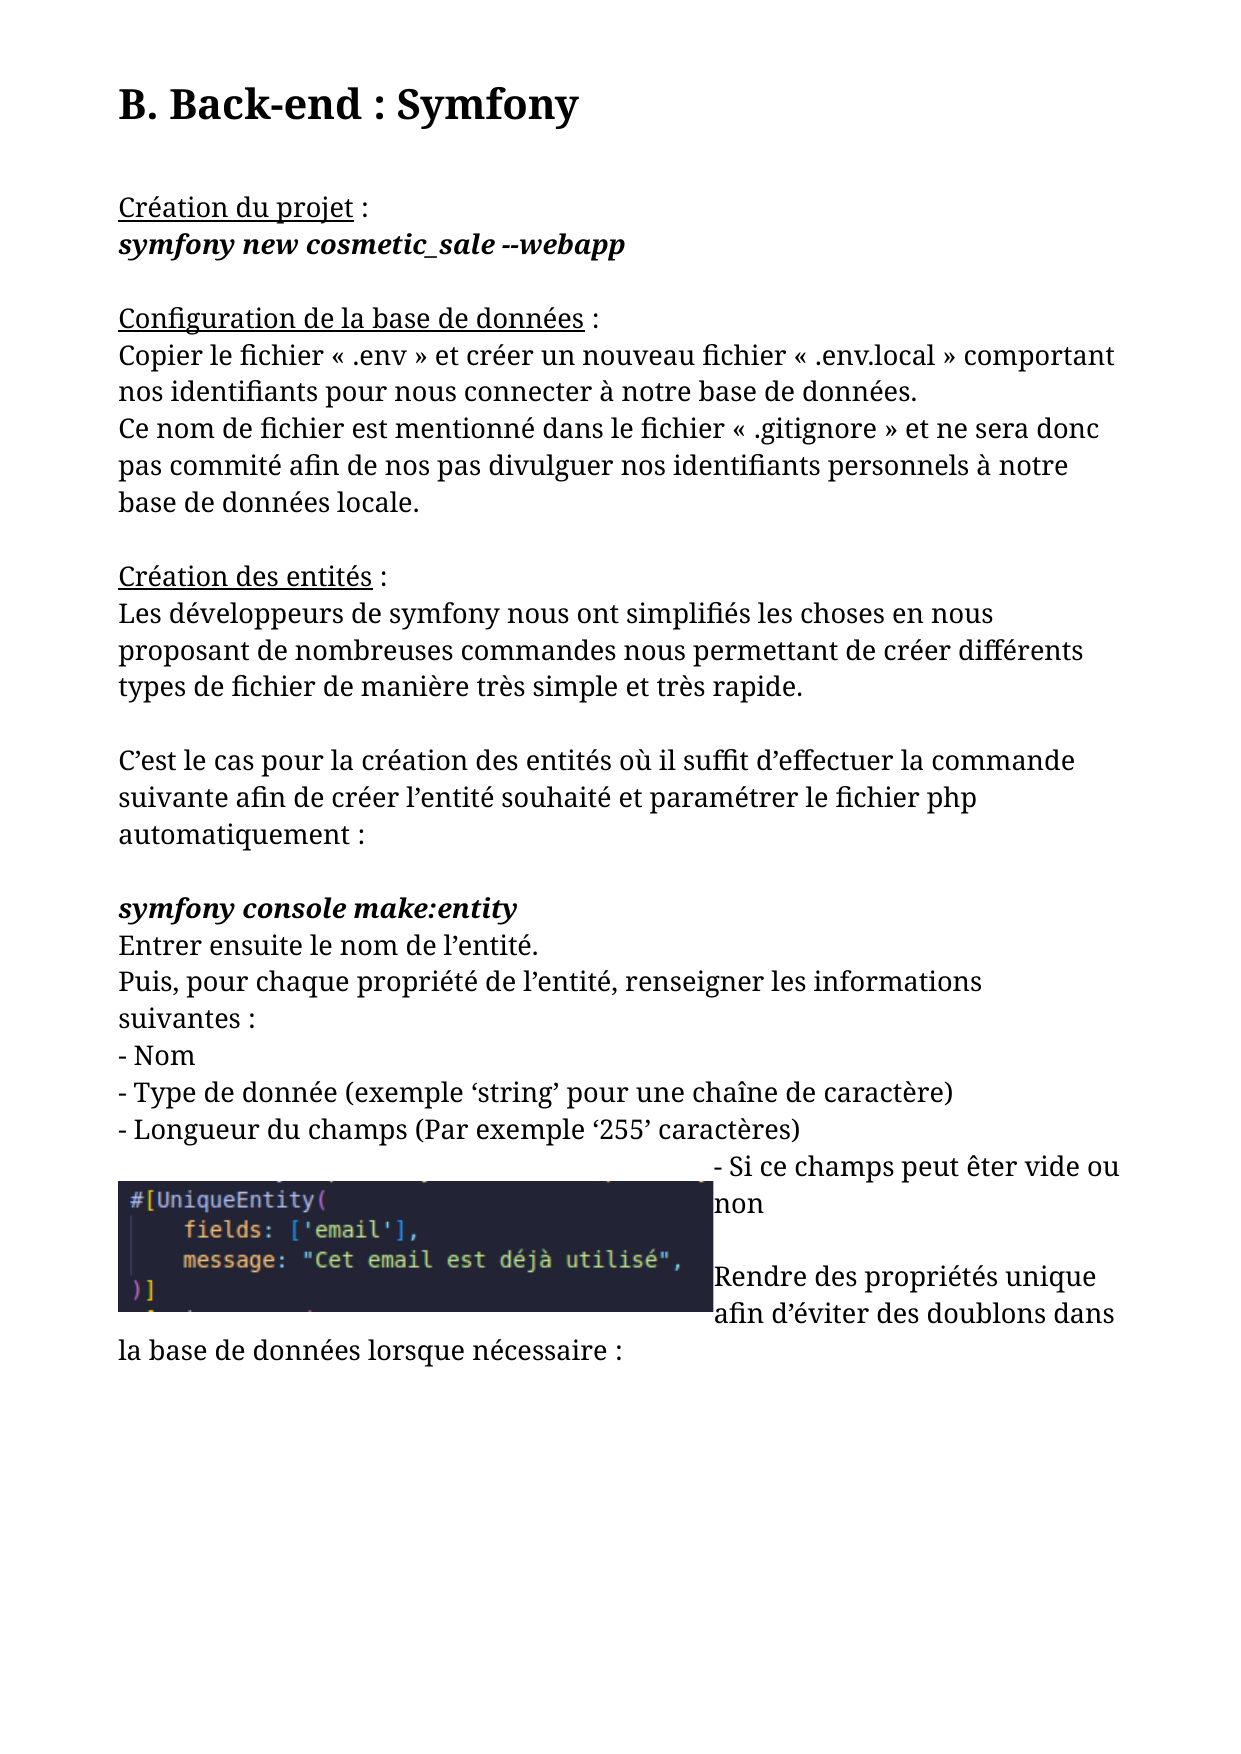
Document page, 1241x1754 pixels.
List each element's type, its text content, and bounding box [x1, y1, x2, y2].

text Configuration de la base de données : [118, 299, 1122, 336]
text symfony new cosmetic_sale --webapp [118, 225, 1122, 262]
text Rendre des propriétés unique afin d’éviter des doublons dans la base de données lorsque nécessaire : [118, 1258, 1122, 1368]
text Création des entités : [118, 557, 1122, 594]
text - Nom [118, 1037, 1122, 1073]
text B. Back-end : Symfony [118, 75, 1122, 132]
text Ce nom de fichier est mentionné dans le fichier « .gitignore » et ne sera donc pas commité afin de nos pas divulguer nos identifiants personnels à notre base de données locale. [118, 410, 1122, 520]
text symfony console make:entity [118, 889, 1122, 926]
picture [118, 1181, 714, 1312]
text Les développeurs de symfony nous ont simplifiés les choses en nous proposant de nombreuses commandes nous permettant de créer différents types de fichier de manière très simple et très rapide. [118, 594, 1122, 705]
text Entrer ensuite le nom de l’entité. [118, 926, 1122, 963]
text Puis, pour chaque propriété de l’entité, renseigner les informations suivantes : [118, 963, 1122, 1037]
text - Type de donnée (exemple ‘string’ pour une chaîne de caractère) [118, 1073, 1122, 1110]
text Copier le fichier « .env » et créer un nouveau fichier « .env.local » comportant nos identifiants pour nous connecter à notre base de données. [118, 336, 1122, 410]
text C’est le cas pour la création des entités où il suffit d’effectuer la commande suivante afin de créer l’entité souhaité et paramétrer le fichier php automatiquement : [118, 742, 1122, 852]
text - Longueur du champs (Par exemple ‘255’ caractères) [118, 1110, 1122, 1147]
text Création du projet : [118, 188, 1122, 225]
text - Si ce champs peut êter vide ou non [118, 1147, 1122, 1221]
